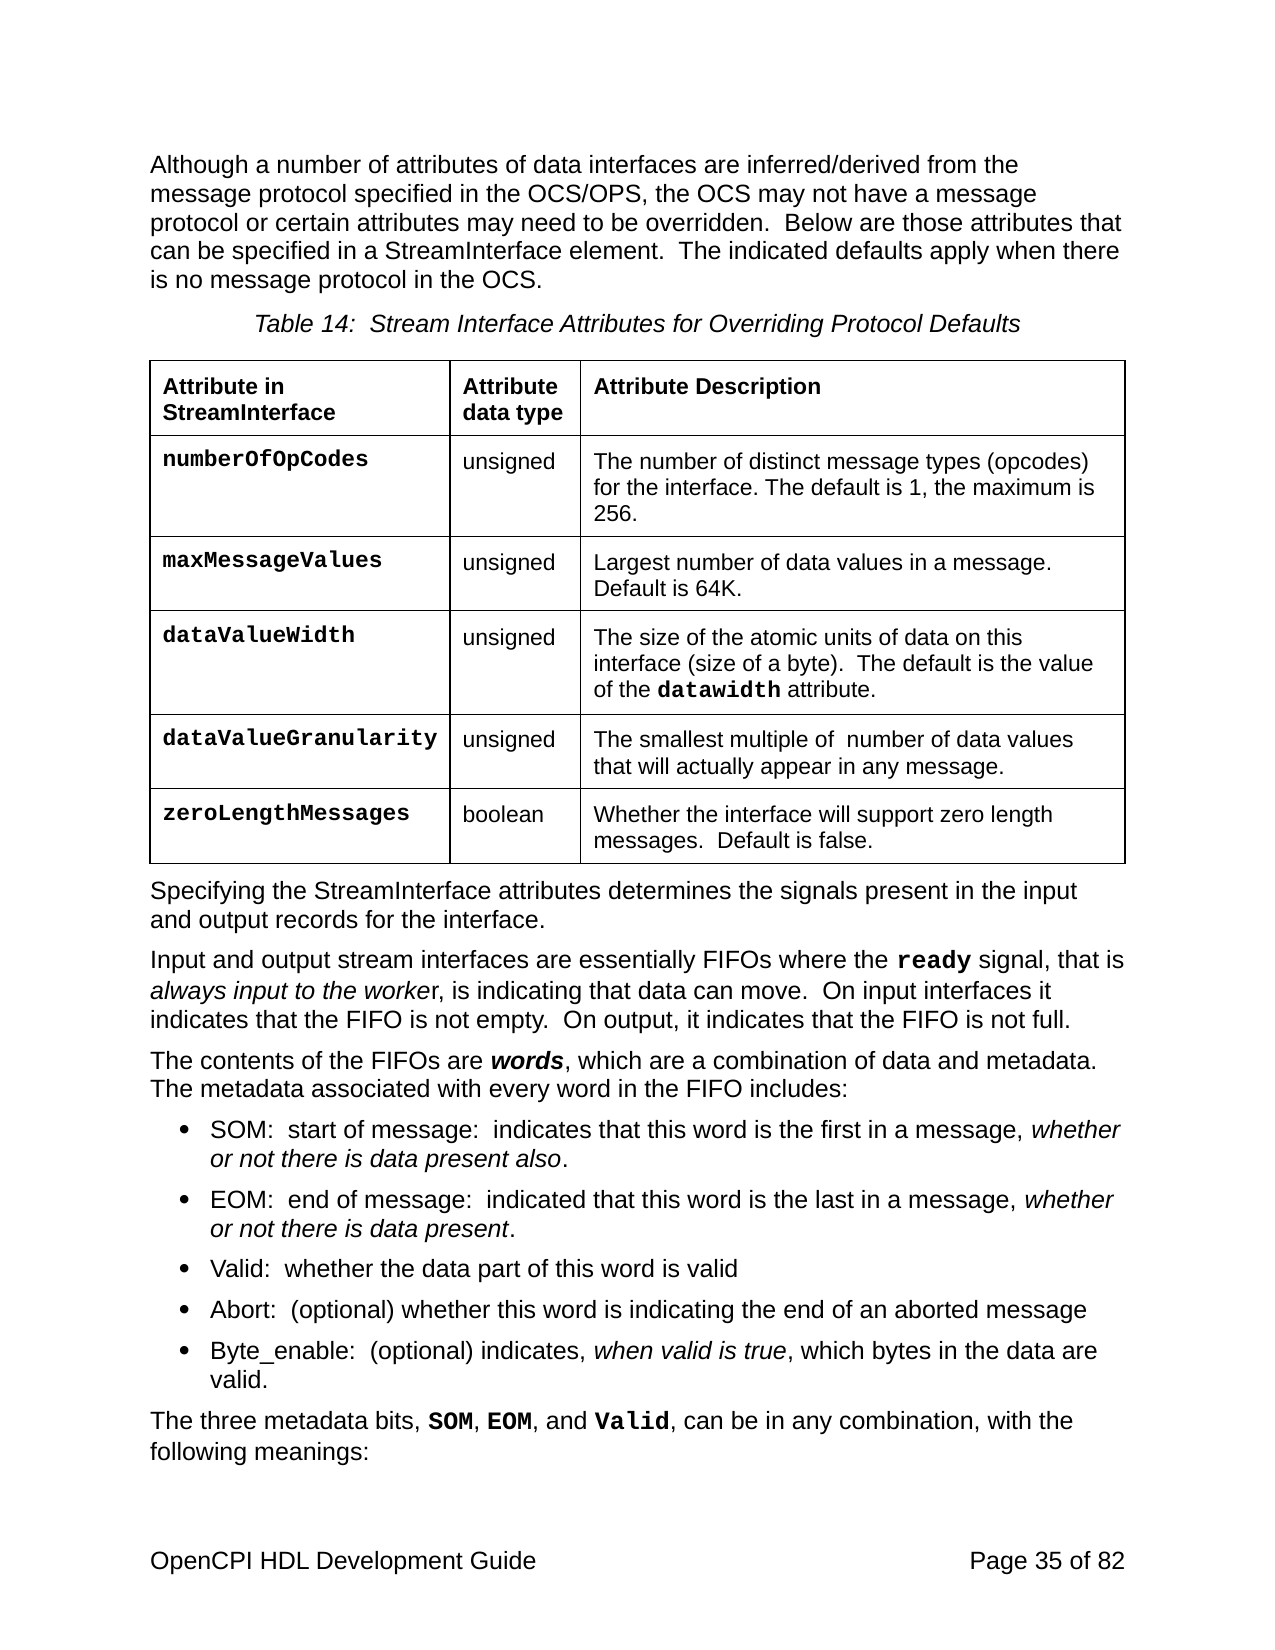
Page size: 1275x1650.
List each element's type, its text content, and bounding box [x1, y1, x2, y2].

table_cell Whether the interface will support zero length messages. Default is false. [581, 789, 1124, 863]
table_cell dataValueWidth [151, 611, 449, 713]
table_header Attribute data type [451, 361, 580, 435]
text Specifying the StreamInterface attributes determines the signals present in the input and output records for the interface. [150, 876, 1125, 933]
table_cell The smallest multiple of number of data values that will actually appear in any message. [581, 715, 1124, 788]
table_cell The size of the atomic units of data on this interface (size of a byte). The default is the value of the datawidth attribute. [581, 611, 1124, 713]
table_header Attribute in StreamInterface [151, 361, 449, 435]
list EOM: end of message: indicated that this word is the last in a message, whether or not there is data present. [180, 1185, 1125, 1242]
table_cell numberOfOpCodes [151, 436, 449, 536]
table_cell maxMessageValues [151, 537, 449, 610]
table_cell unsigned [451, 715, 580, 788]
table_cell The number of distinct message types (opcodes) for the interface. The default is 1, the maximum is 256. [581, 436, 1124, 536]
table_cell unsigned [451, 436, 580, 536]
list Byte_enable: (optional) indicates, when valid is true, which bytes in the data are valid. [180, 1336, 1125, 1394]
text The contents of the FIFOs are words, which are a combination of data and metadata. The metadata associated with every word in the FIFO includes: [150, 1046, 1125, 1103]
text Although a number of attributes of data interfaces are inferred/derived from the message protocol specified in the OCS/OPS, the OCS may not have a message protocol or certain attributes may need to be overridden. Below are those attributes that can be specified in a StreamInterface element. The indicated defaults apply when there is no message protocol in the OCS. [150, 150, 1125, 294]
text Input and output stream interfaces are essentially FIFOs where the ready signal, that is always input to the worker, is indicating that data can move. On input interfaces it indicates that the FIFO is not empty. On output, it indicates that the FIFO is not full. [150, 945, 1125, 1034]
table_cell unsigned [451, 611, 580, 713]
text The three metadata bits, SOM, EOM, and Valid, can be in any combination, with the following meanings: [150, 1406, 1125, 1465]
table_cell Largest number of data values in a message. Default is 64K. [581, 537, 1124, 610]
table_cell boolean [451, 789, 580, 863]
table_cell unsigned [451, 537, 580, 610]
table_header Attribute Description [581, 361, 1124, 435]
table_cell zeroLengthMessages [151, 789, 449, 863]
list Valid: whether the data part of this word is valid [180, 1254, 1125, 1283]
list SOM: start of message: indicates that this word is the first in a message, whether or not there is data present also. [180, 1115, 1125, 1173]
text Table 14: Stream Interface Attributes for Overriding Protocol Defaults [150, 309, 1125, 337]
list Abort: (optional) whether this word is indicating the end of an aborted message [180, 1295, 1125, 1324]
table_cell dataValueGranularity [151, 715, 449, 788]
